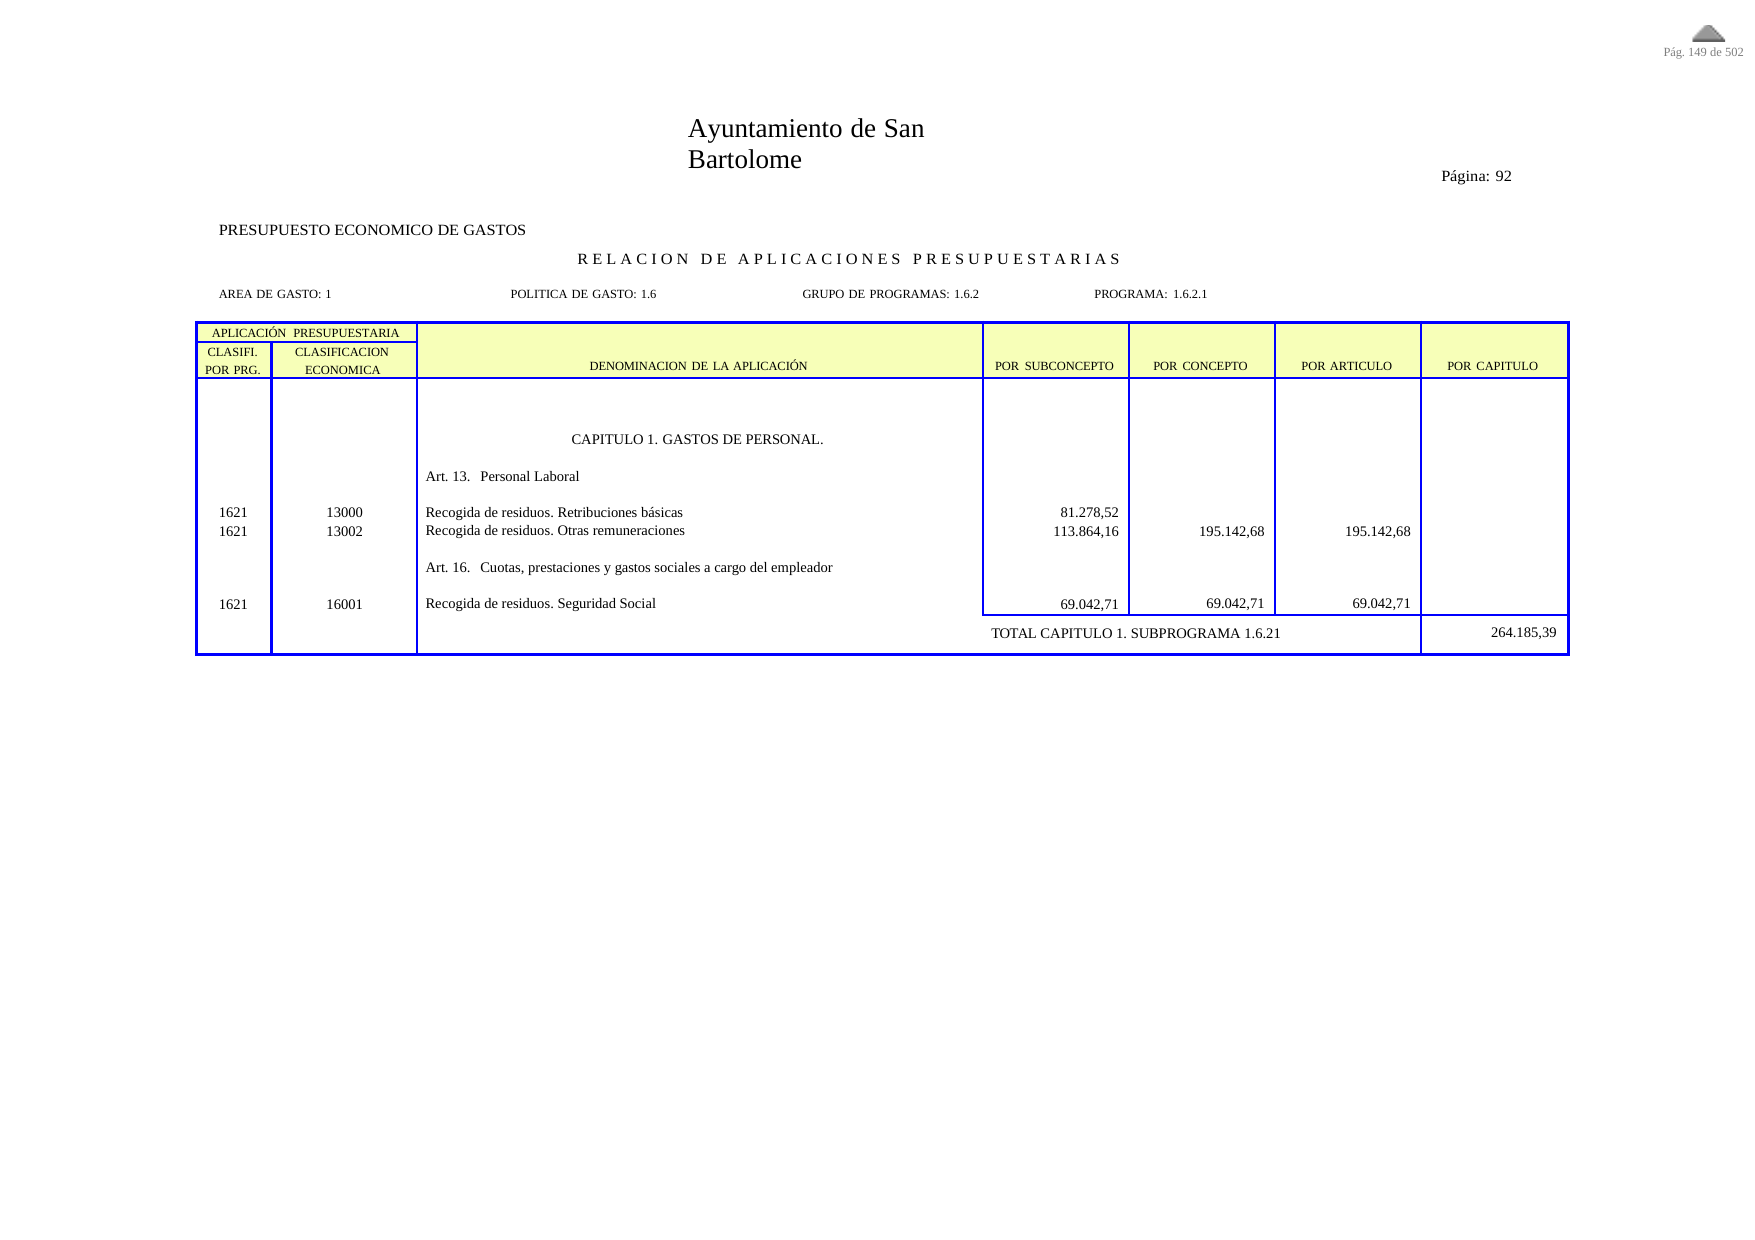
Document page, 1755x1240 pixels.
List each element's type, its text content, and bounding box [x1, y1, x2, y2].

table_header POR ARTICULO [1276, 324, 1420, 377]
table_cell [1422, 379, 1567, 614]
table_cell 264.185,39 [1422, 616, 1567, 653]
table_header POR SUBCONCEPTO [984, 324, 1128, 377]
table_cell 195.142,68 69.042,71 [1130, 379, 1274, 614]
text AREA DE GASTO: 1 POLITICA DE GASTO: 1.6 GRUPO DE PROGRAMAS: 1.6.2 PROGRAMA: 1.6.2.1 [218, 286, 1754, 301]
table_cell 13000 13002 16001 [273, 379, 416, 653]
text R E L A C I O N D E A P L I C A C I O N E S P R E S U P U E S T A R I A S [577, 250, 1754, 268]
table_header POR CAPITULO [1422, 324, 1567, 377]
table_cell CLASIFICACION ECONOMICA [273, 343, 416, 377]
table_cell CAPITULO 1. GASTOS DE PERSONAL. Art. 13. Personal Laboral Recogida de residuos. Retribuciones básicas Recogida de residuos. Otras remuneraciones Art. 16. Cuotas, prestaciones y gastos sociales a cargo del empleador Recogida de residuos. Seguridad Social [418, 379, 982, 614]
picture [1691, 25, 1726, 42]
table_header APLICACIÓN PRESUPUESTARIA [198, 324, 416, 341]
table_header POR CONCEPTO [1130, 324, 1274, 377]
subtitle Ayuntamiento de San Bartolome [688, 112, 1045, 174]
table_header DENOMINACION DE LA APLICACIÓN [418, 324, 982, 377]
table_cell TOTAL CAPITULO 1. SUBPROGRAMA 1.6.21 [418, 614, 1420, 653]
table_cell CLASIFI. POR PRG. [198, 343, 270, 377]
table_cell 195.142,68 69.042,71 [1276, 379, 1420, 614]
text Página: 92 [1439, 166, 1514, 184]
text PRESUPUESTO ECONOMICO DE GASTOS [218, 221, 528, 239]
table_cell 1621 1621 1621 [198, 379, 270, 653]
table_cell 81.278,52 113.864,16 69.042,71 [984, 379, 1128, 614]
